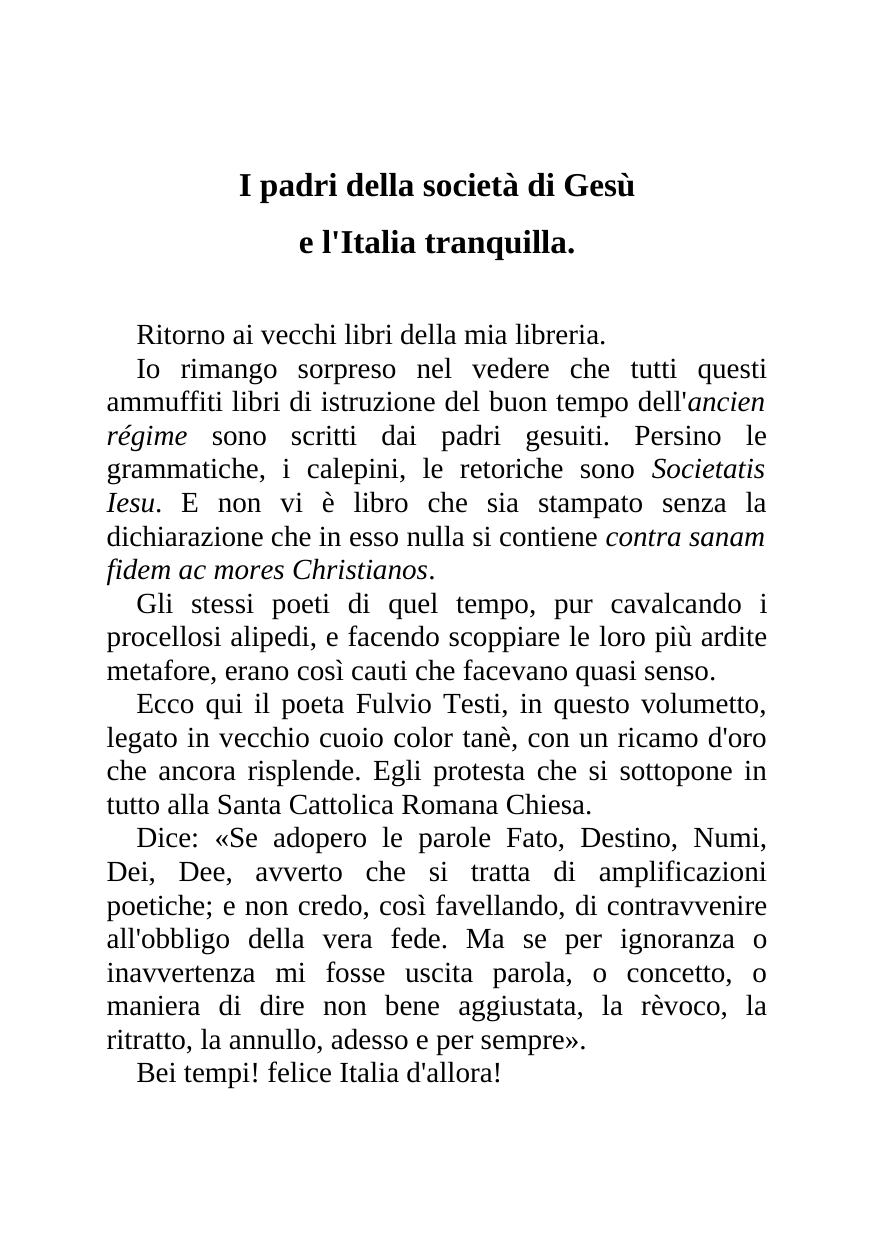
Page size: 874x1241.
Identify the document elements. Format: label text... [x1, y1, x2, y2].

text Gli stessi poeti di quel tempo, pur cavalcando i procellosi alipedi, e facendo scoppiare le loro più ardite metafore, erano così cauti che facevano quasi senso. [106, 586, 768, 686]
text Io rimango sorpreso nel vedere che tutti questi ammuffiti libri di istruzione del buon tempo dell'ancien régime sono scritti dai padri gesuiti. Persino le grammatiche, i calepini, le retoriche sono Societatis Iesu. E non vi è libro che sia stampato senza la dichiarazione che in esso nulla si contiene contra sanam fidem ac mores Christianos. [106, 351, 768, 586]
text Bei tempi! felice Italia d'allora! [106, 1055, 768, 1089]
subtitle I padri della società di Gesù e l'Italia tranquilla. [106, 165, 768, 261]
text Ritorno ai vecchi libri della mia libreria. [106, 317, 768, 351]
text Ecco qui il poeta Fulvio Testi, in questo volumetto, legato in vecchio cuoio color tanè, con un ricamo d'oro che ancora risplende. Egli protesta che si sottopone in tutto alla Santa Cattolica Romana Chiesa. [106, 686, 768, 821]
text Dice: «Se adopero le parole Fato, Destino, Numi, Dei, Dee, avverto che si tratta di amplificazioni poetiche; e non credo, così favellando, di contravvenire all'obbligo della vera fede. Ma se per ignoranza o inavvertenza mi fosse uscita parola, o concetto, o maniera di dire non bene aggiustata, la rèvoco, la ritratto, la annullo, adesso e per sempre». [106, 821, 768, 1055]
